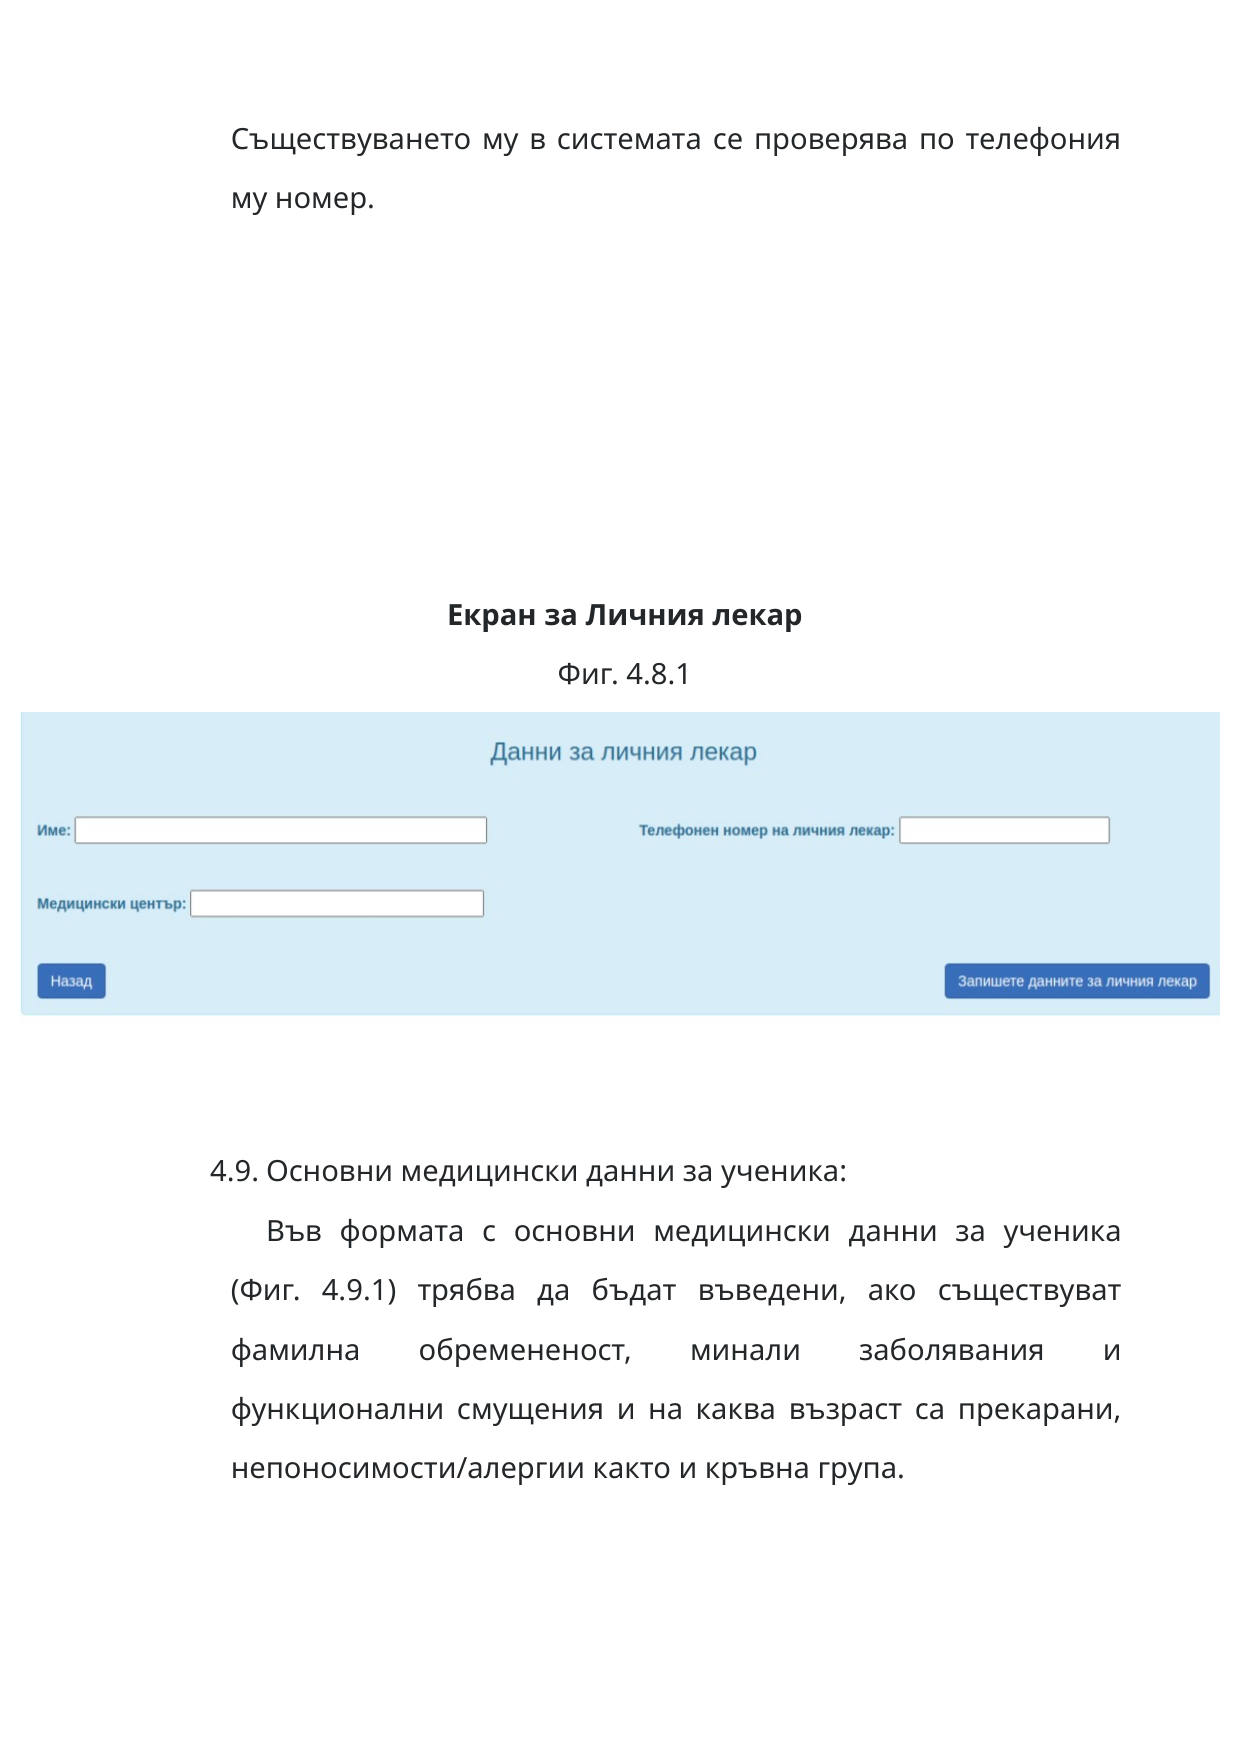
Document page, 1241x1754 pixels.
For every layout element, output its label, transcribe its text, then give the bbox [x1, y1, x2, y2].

list Екран за Личния лекар [127, 594, 1122, 634]
list Основни медицински данни за ученика: [127, 1150, 1122, 1190]
list Съществуването му в системата се проверява по телефония му номер. [193, 118, 1122, 217]
list Фиг. 4.8.1 [127, 653, 1122, 693]
picture [20, 712, 1220, 1028]
list Във формата с основни медицински данни за ученика (Фиг. 4.9.1) трябва да бъдат въведени, ако съществуват фамилна обремененост, минали заболявания и функционални смущения и на каква възраст са прекарани, непоносимости/алергии както и кръвна група. [193, 1210, 1122, 1487]
